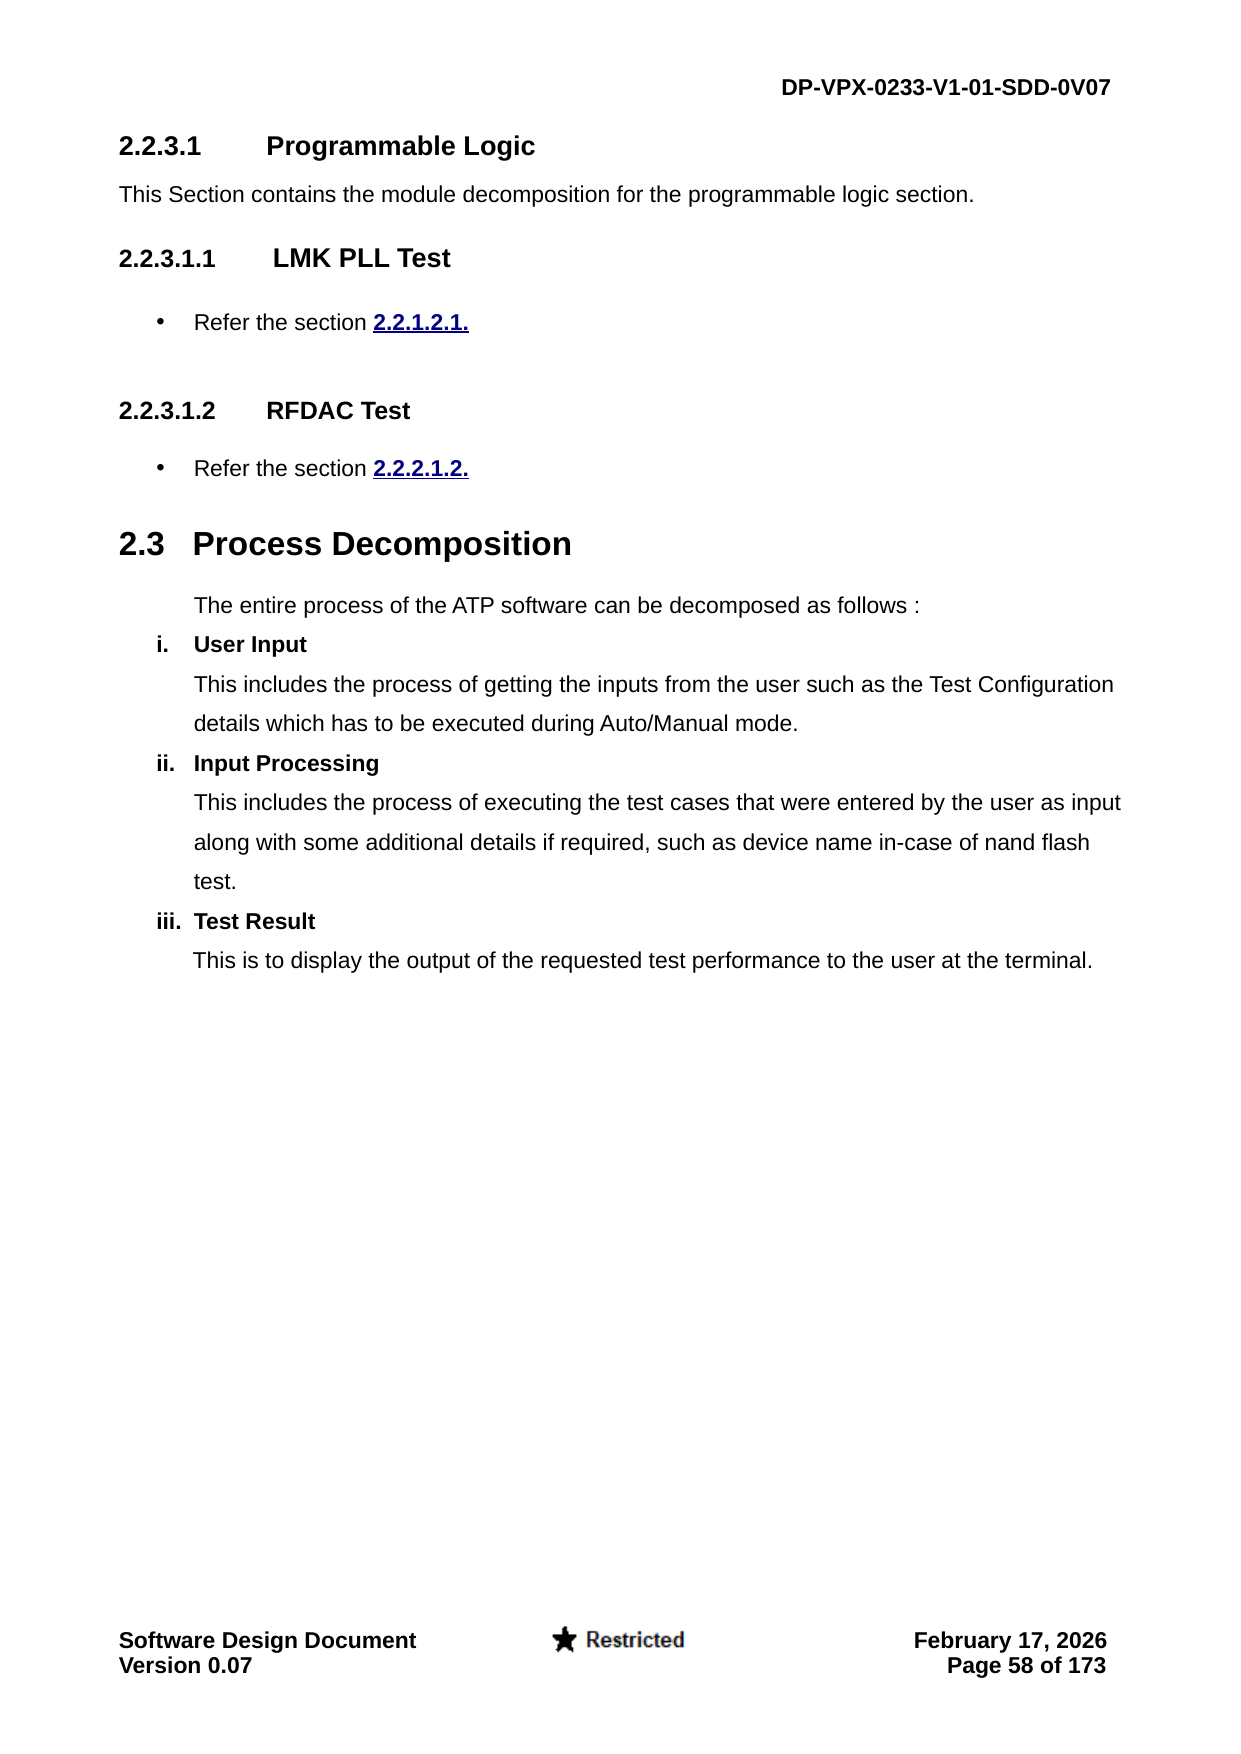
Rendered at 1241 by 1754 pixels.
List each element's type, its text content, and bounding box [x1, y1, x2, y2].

list User Input [156, 631, 1122, 658]
subtitle RFDAC Test [118, 401, 1122, 424]
text This is to display the output of the requested test performance to the user at the terminal. [118, 947, 1122, 974]
list Refer the section 2.2.1.2.1. [156, 308, 1122, 335]
subtitle Programmable Logic [118, 129, 1122, 161]
list Input Processing [156, 750, 1122, 776]
list Refer the section 2.2.2.1.2. [156, 455, 1122, 482]
subtitle LMK PLL Test [118, 242, 1122, 273]
list Test Result [156, 908, 1122, 934]
list This includes the process of executing the test cases that were entered by the user as input along with some additional details if required, such as device name in-case of nand flash test. [156, 789, 1122, 895]
text This Section contains the module decomposition for the programmable logic section. [118, 183, 1122, 208]
picture [542, 1617, 698, 1662]
subtitle Process Decomposition [118, 524, 1122, 563]
list This includes the process of getting the inputs from the user such as the Test Configuration details which has to be executed during Auto/Manual mode. [156, 671, 1122, 737]
list The entire process of the ATP software can be decomposed as follows : [156, 592, 1122, 618]
